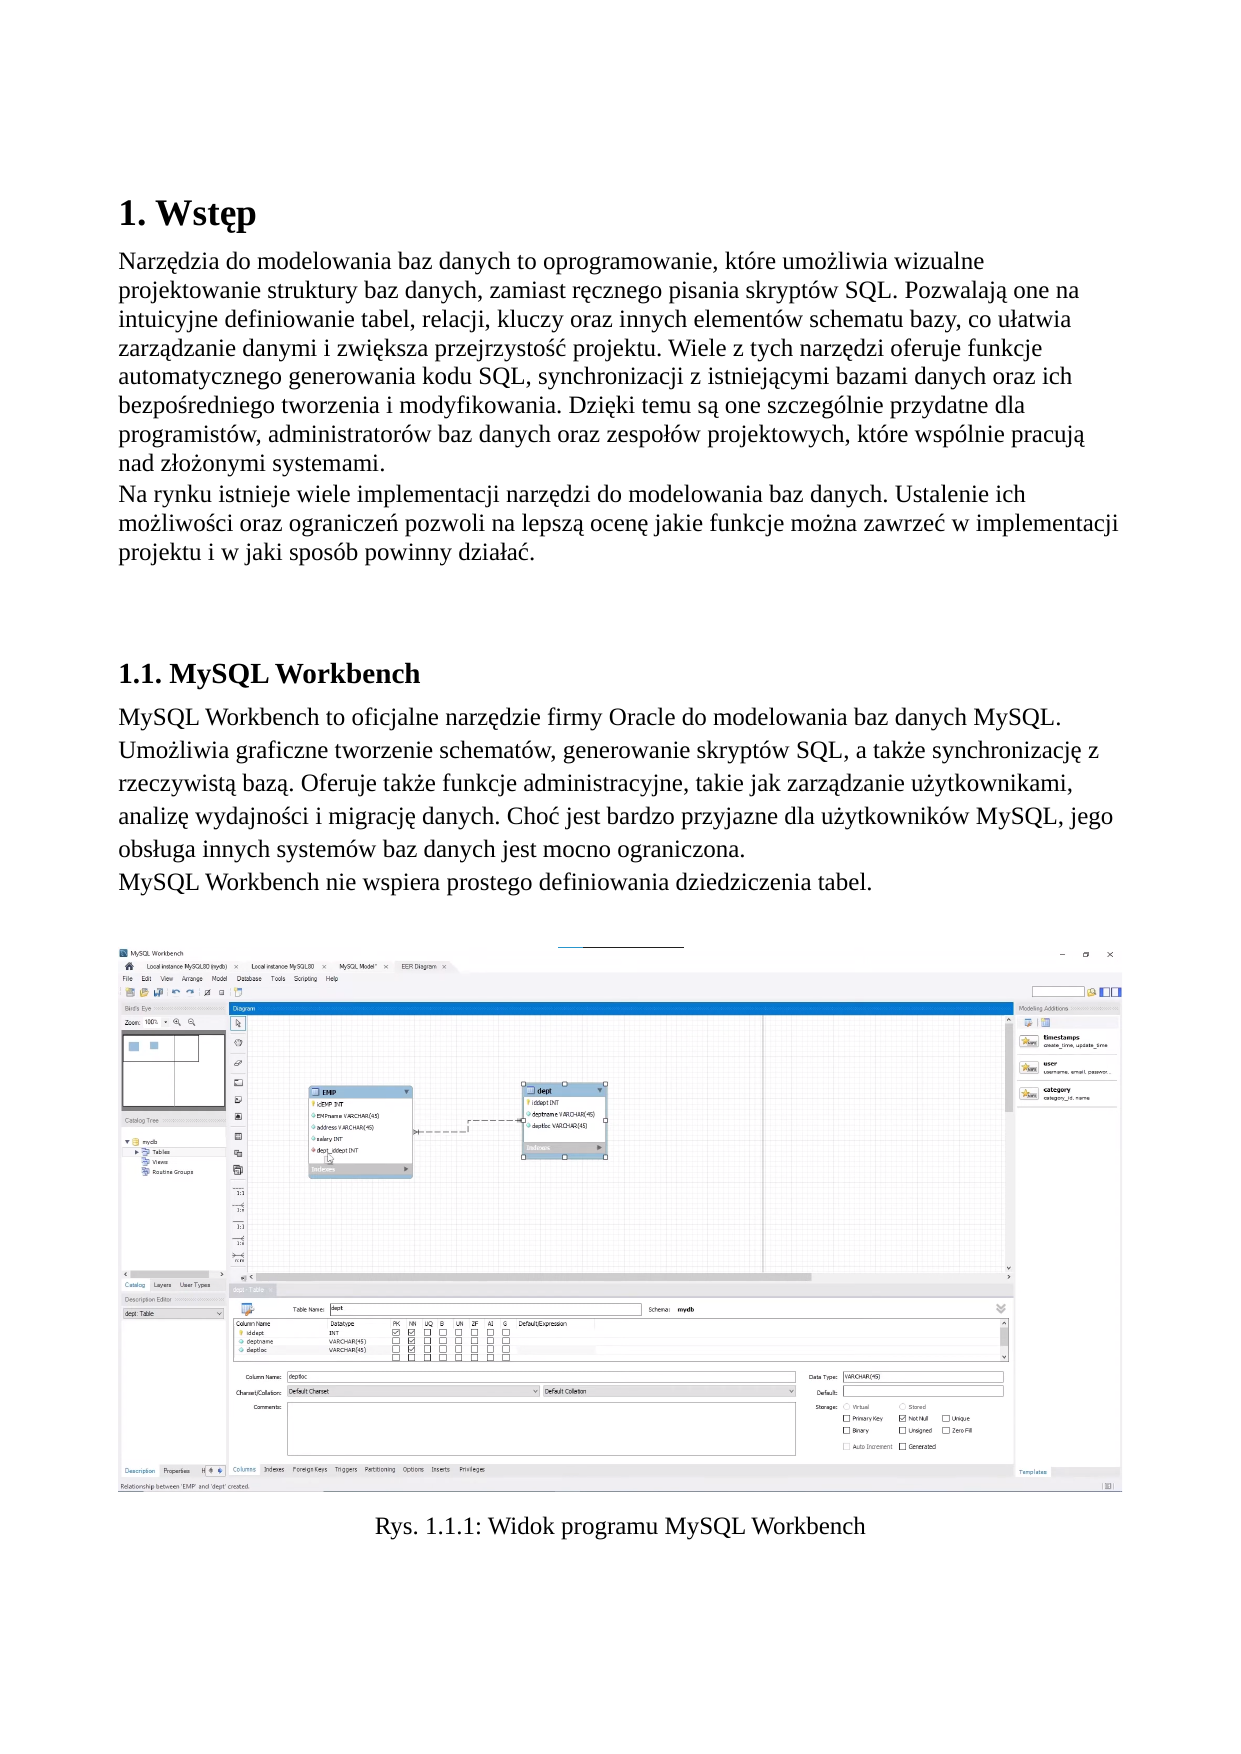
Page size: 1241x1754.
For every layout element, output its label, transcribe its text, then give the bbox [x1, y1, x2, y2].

text Rys. 1.1.1: Widok programu MySQL Workbench [118, 1511, 1122, 1539]
text MySQL Workbench to oficjalne narzędzie firmy Oracle do modelowania baz danych MySQL. Umożliwia graficzne tworzenie schematów, generowanie skryptów SQL, a także synchronizację z rzeczywistą bazą. Oferuje także funkcje administracyjne, takie jak zarządzanie użytkownikami, analizę wydajności i migrację danych. Choć jest bardzo przyjazne dla użytkowników MySQL, jego obsługa innych systemów baz danych jest mocno ograniczona. MySQL Workbench nie wspiera prostego definiowania dziedziczenia tabel. [118, 702, 1122, 929]
text Narzędzia do modelowania baz danych to oprogramowanie, które umożliwia wizualne projektowanie struktury baz danych, zamiast ręcznego pisania skryptów SQL. Pozwalają one na intuicyjne definiowanie tabel, relacji, kluczy oraz innych elementów schematu bazy, co ułatwia zarządzanie danymi i zwiększa przejrzystość projektu. Wiele z tych narzędzi oferuje funkcje automatycznego generowania kodu SQL, synchronizacji z istniejącymi bazami danych oraz ich bezpośredniego tworzenia i modyfikowania. Dzięki temu są one szczególnie przydatne dla programistów, administratorów baz danych oraz zespołów projektowych, które wspólnie pracują nad złożonymi systemami. [118, 246, 1122, 476]
picture [118, 947, 1123, 1492]
subtitle 1.1. MySQL Workbench [118, 656, 1122, 689]
subtitle 1. Wstęp [118, 191, 1122, 234]
text Na rynku istnieje wiele implementacji narzędzi do modelowania baz danych. Ustalenie ich możliwości oraz ograniczeń pozwoli na lepszą ocenę jakie funkcje można zawrzeć w implementacji projektu i w jaki sposób powinny działać. [118, 479, 1122, 565]
